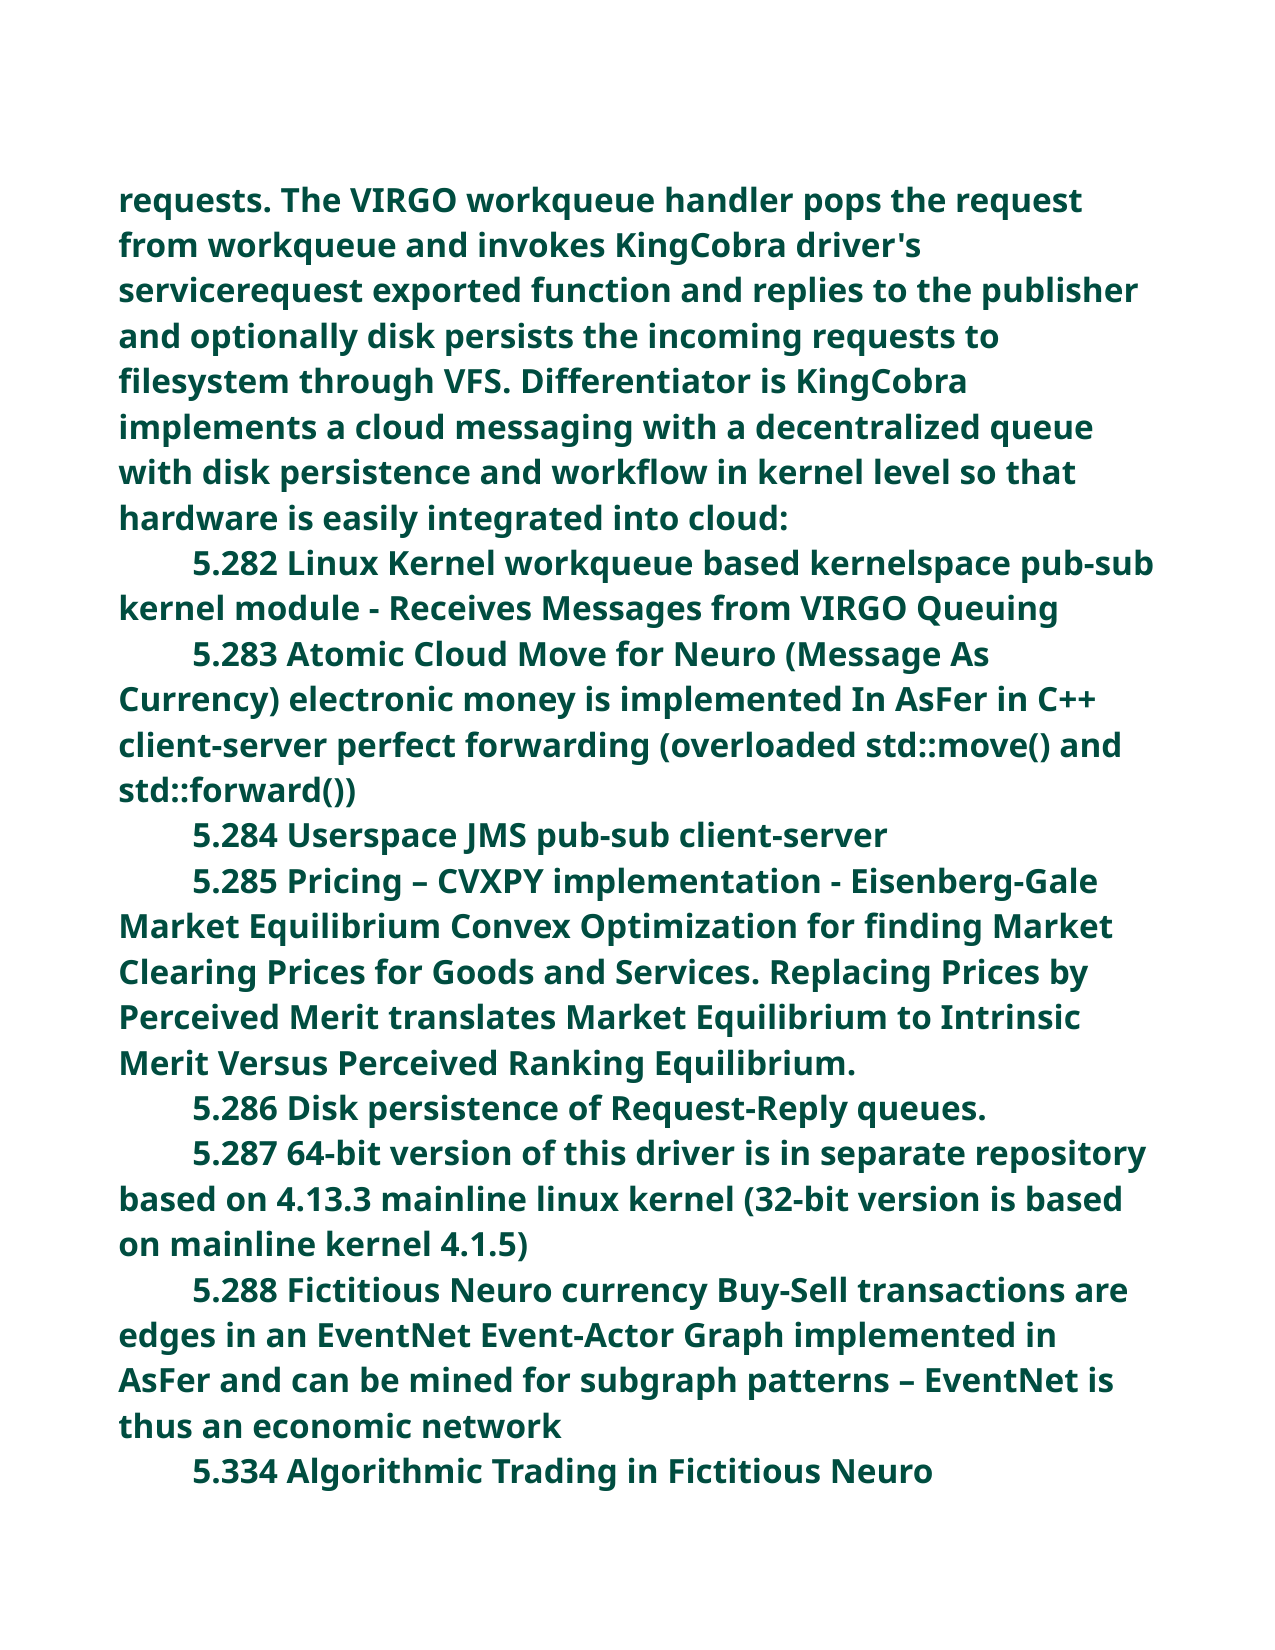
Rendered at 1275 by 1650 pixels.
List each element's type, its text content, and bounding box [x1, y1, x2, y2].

text 5.283 Atomic Cloud Move for Neuro (Message As Currency) electronic money is implemented In AsFer in C++ client-server perfect forwarding (overloaded std::move() and std::forward()) [118, 631, 1157, 812]
text 5.285 Pricing – CVXPY implementation - Eisenberg-Gale Market Equilibrium Convex Optimization for finding Market Clearing Prices for Goods and Services. Replacing Prices by Perceived Merit translates Market Equilibrium to Intrinsic Merit Versus Perceived Ranking Equilibrium. [118, 858, 1157, 1085]
text 5.284 Userspace JMS pub-sub client-server [118, 812, 1157, 858]
text requests. The VIRGO workqueue handler pops the request from workqueue and invokes KingCobra driver's servicerequest exported function and replies to the publisher and optionally disk persists the incoming requests to filesystem through VFS. Differentiator is KingCobra implements a cloud messaging with a decentralized queue with disk persistence and workflow in kernel level so that hardware is easily integrated into cloud: [118, 176, 1157, 540]
text 5.288 Fictitious Neuro currency Buy-Sell transactions are edges in an EventNet Event-Actor Graph implemented in AsFer and can be mined for subgraph patterns – EventNet is thus an economic network [118, 1266, 1157, 1448]
text 5.287 64-bit version of this driver is in separate repository based on 4.13.3 mainline linux kernel (32-bit version is based on mainline kernel 4.1.5) [118, 1130, 1157, 1266]
text 5.334 Algorithmic Trading in Fictitious Neuro [118, 1448, 1157, 1493]
text 5.286 Disk persistence of Request-Reply queues. [118, 1085, 1157, 1130]
text 5.282 Linux Kernel workqueue based kernelspace pub-sub kernel module - Receives Messages from VIRGO Queuing [118, 540, 1157, 631]
